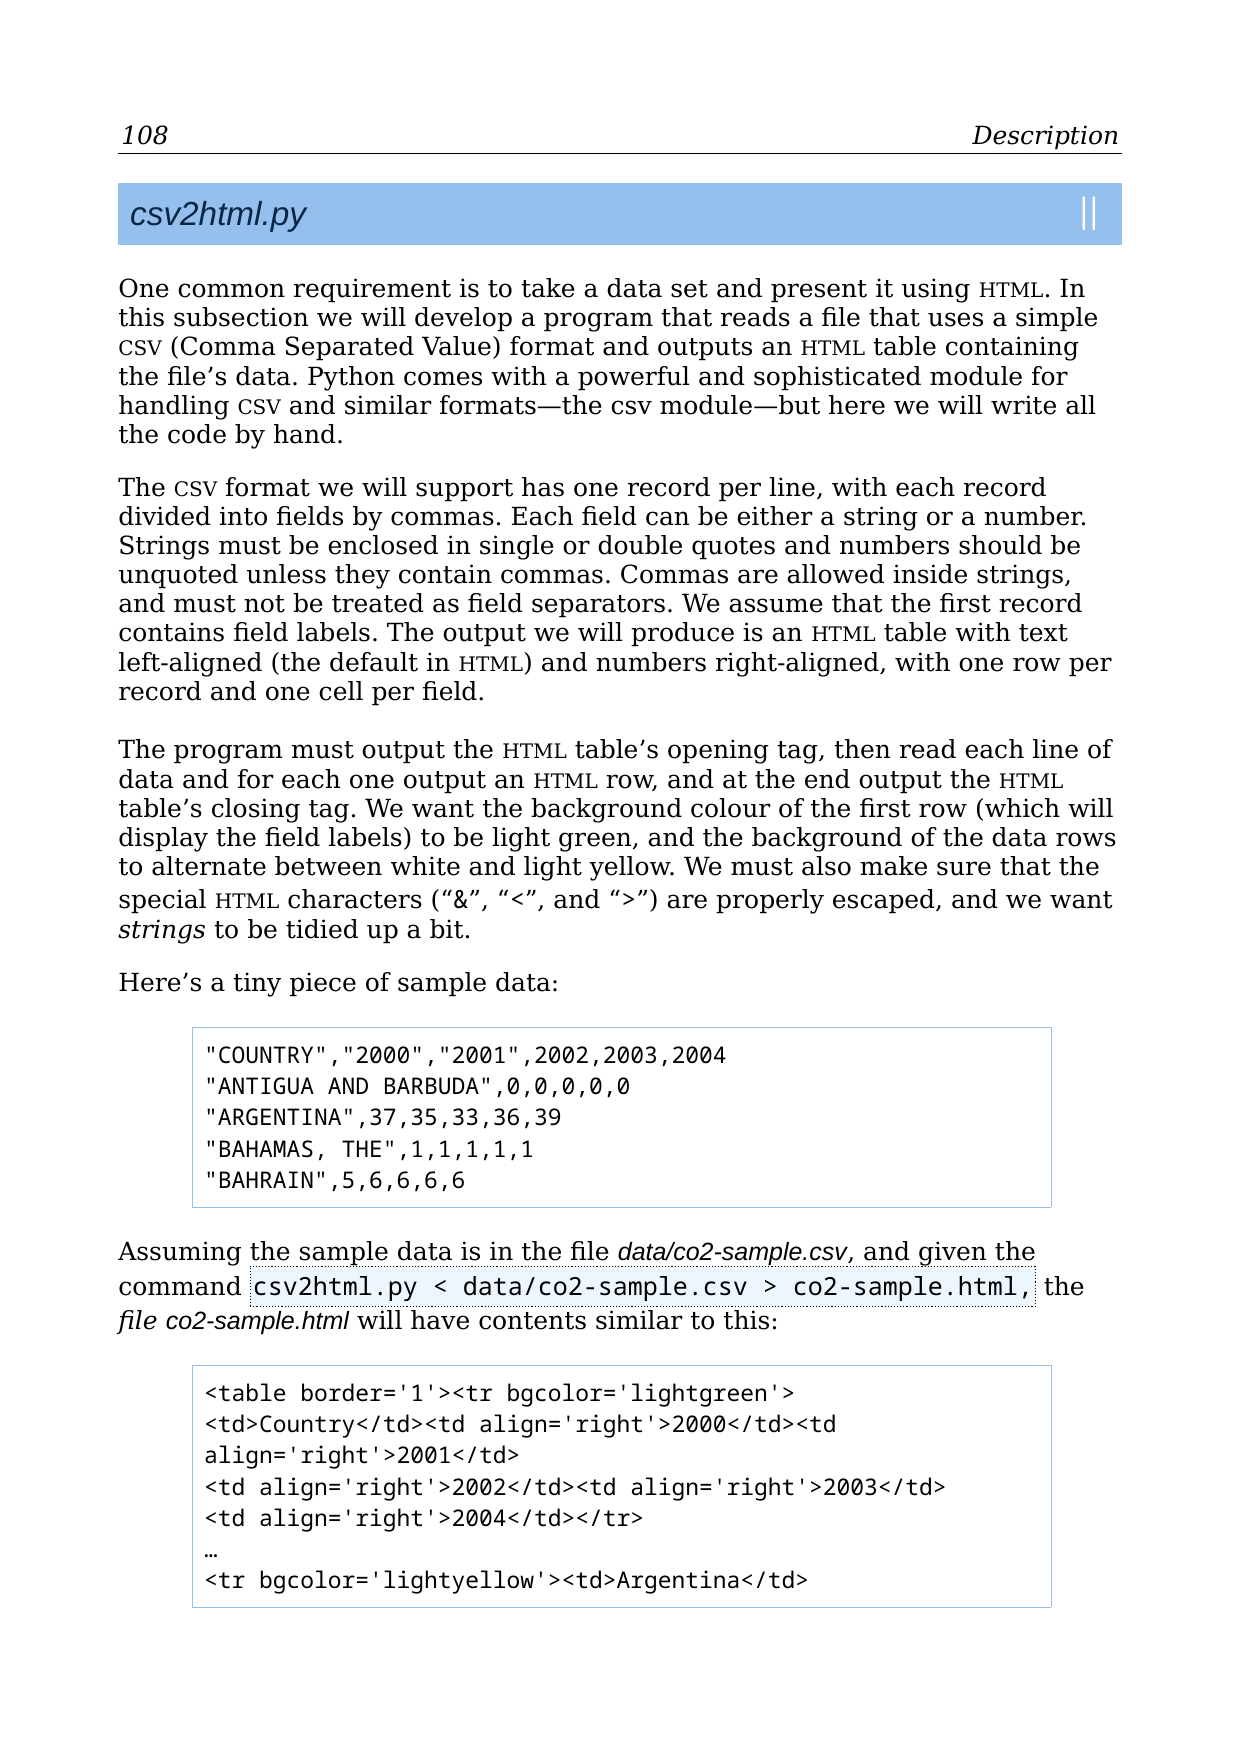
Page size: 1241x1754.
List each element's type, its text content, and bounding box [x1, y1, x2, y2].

text "BAHRAIN",5,6,6,6,6 [193, 1152, 1051, 1207]
subtitle csv2html.py [118, 183, 1122, 245]
text || [1063, 191, 1098, 230]
text "COUNTRY","2000","2001",2002,2003,2004 [193, 1028, 1051, 1058]
text <td align='right'>2002</td><td align='right'>2003</td> [193, 1458, 1051, 1490]
text "BAHAMAS, THE",1,1,1,1,1 [193, 1121, 1051, 1152]
text "ANTIGUA AND BARBUDA",0,0,0,0,0 [193, 1058, 1051, 1089]
text Assuming the sample data is in the file data/co2-sample.csv, and given the command csv2html.py < data/co2-sample.csv > co2-sample.html, the file co2‑sample.html will have contents similar to this: [118, 1236, 1122, 1335]
text <table border='1'><tr bgcolor='lightgreen'> [193, 1366, 1051, 1396]
text <td align='right'>2004</td></tr> [193, 1490, 1051, 1521]
text Here’s a tiny piece of sample data: [118, 968, 1122, 997]
text One common requirement is to take a data set and present it using html. In this subsection we will develop a program that reads a file that uses a simple csv (Comma Separated Value) format and outputs an html table containing the file’s data. Python comes with a powerful and sophisticated module for handling csv and similar formats—the csv module—but here we will write all the code by hand. [118, 274, 1122, 449]
text The csv format we will support has one record per line, with each record divided into fields by commas. Each field can be either a string or a number. Strings must be enclosed in single or double quotes and numbers should be unquoted unless they contain commas. Commas are allowed inside strings, and must not be treated as field separators. We assume that the first record contains field labels. The output we will produce is an html table with text left-aligned (the default in html) and numbers right-aligned, with one row per record and one cell per field. [118, 473, 1122, 706]
text … [193, 1521, 1051, 1552]
text <tr bgcolor='lightyellow'><td>Argentina</td> [193, 1552, 1051, 1607]
text <td>Country</td><td align='right'>2000</td><td align='right'>2001</td> [193, 1396, 1051, 1458]
text The program must output the html table’s opening tag, then read each line of data and for each one output an html row, and at the end output the html table’s closing tag. We want the background colour of the first row (which will display the field labels) to be light green, and the background of the data rows to alternate between white and light yellow. We must also make sure that the special html characters (“&”, “<”, and “>”) are properly escaped, and we want strings to be tidied up a bit. [118, 736, 1122, 945]
text "ARGENTINA",37,35,33,36,39 [193, 1089, 1051, 1121]
